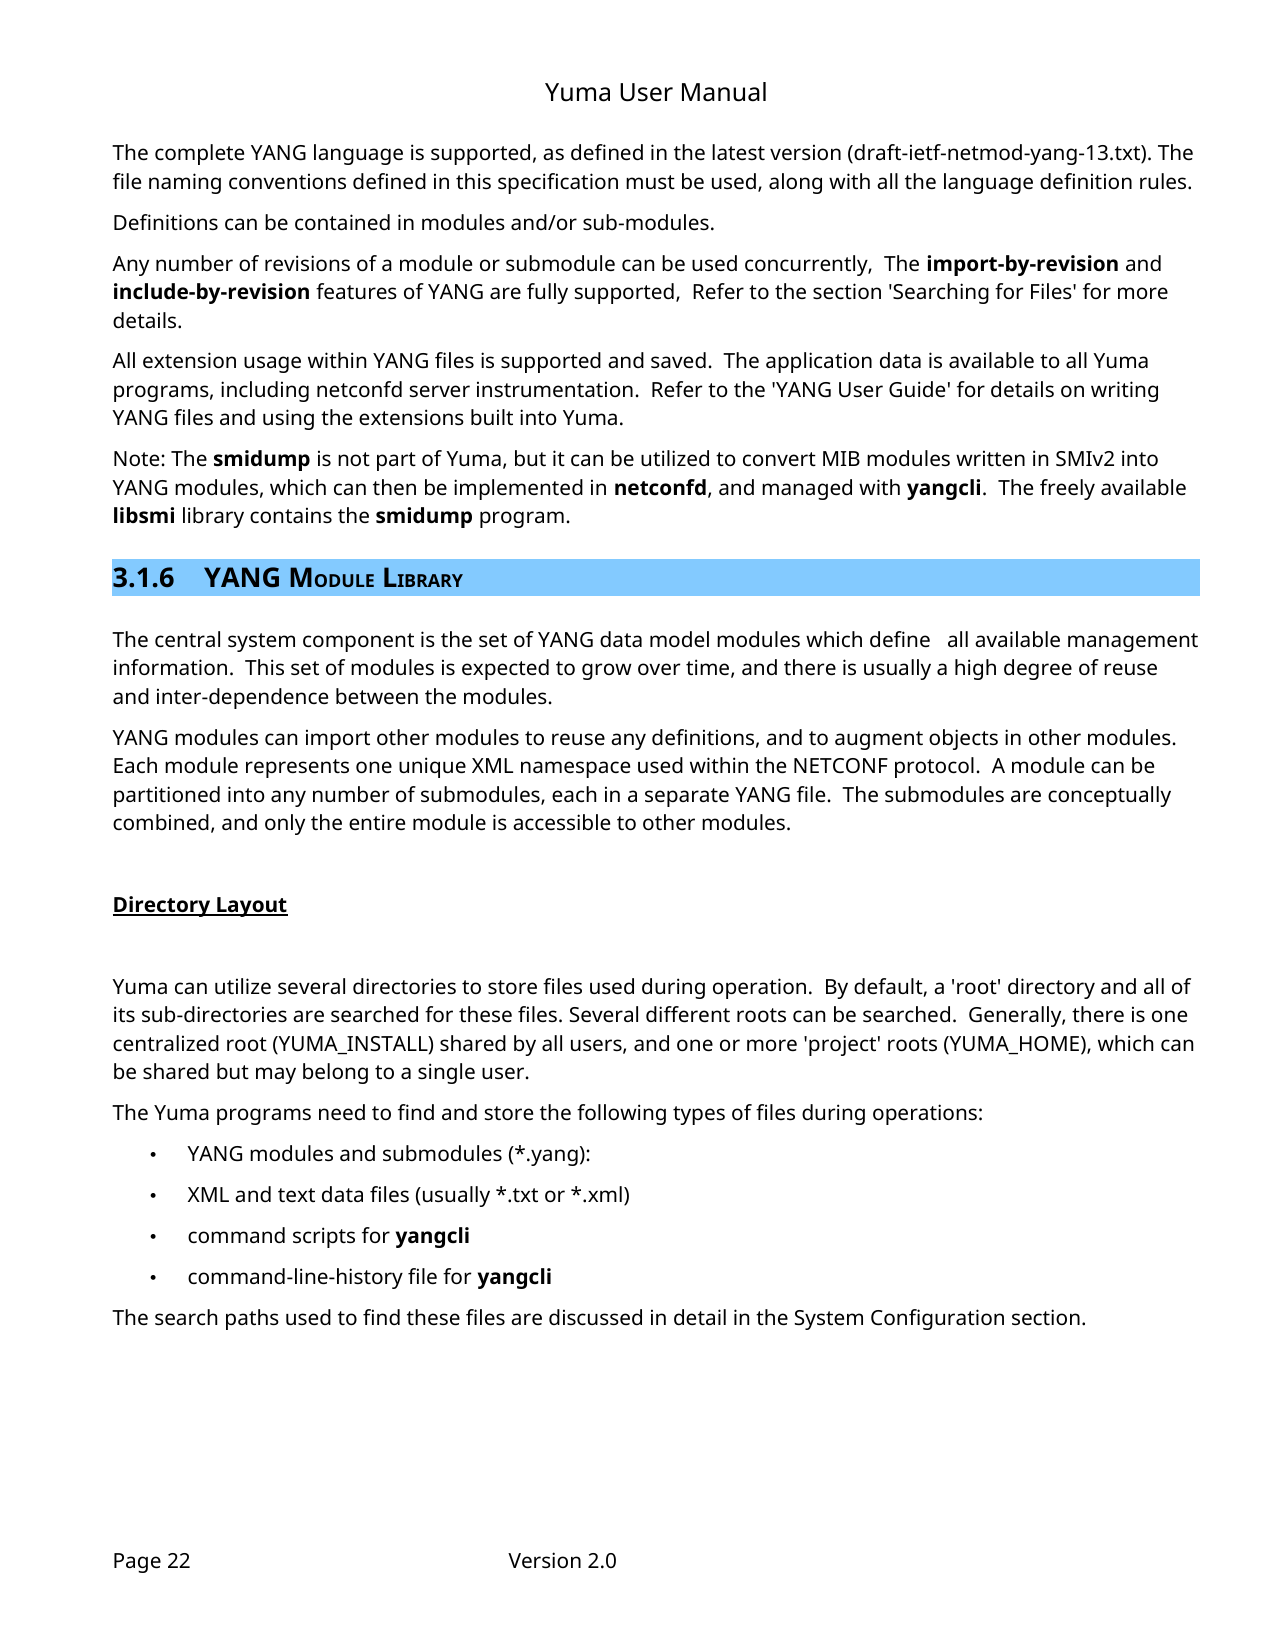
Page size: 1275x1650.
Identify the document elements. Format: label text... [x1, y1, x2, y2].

list command-line-history file for yangcli [150, 1262, 1200, 1290]
text YANG modules can import other modules to reuse any definitions, and to augment objects in other modules. Each module represents one unique XML namespace used within the NETCONF protocol. A module can be partitioned into any number of submodules, each in a separate YANG file. The submodules are conceptually combined, and only the entire module is accessible to other modules. [112, 723, 1200, 837]
text The complete YANG language is supported, as defined in the latest version (draft-ietf-netmod-yang-13.txt). The file naming conventions defined in this specification must be used, along with all the language definition rules. [112, 138, 1200, 195]
text Definitions can be contained in modules and/or sub-modules. [112, 208, 1200, 236]
subtitle YANG Module Library [112, 559, 1200, 596]
text The search paths used to find these files are discussed in detail in the System Configuration section. [112, 1303, 1200, 1331]
text Yuma can utilize several directories to store files used during operation. By default, a 'root' directory and all of its sub-directories are searched for these files. Several different roots can be searched. Generally, there is one centralized root (YUMA_INSTALL) shared by all users, and one or more 'project' roots (YUMA_HOME), which can be shared but may belong to a single user. [112, 972, 1200, 1086]
text Any number of revisions of a module or submodule can be used concurrently, The import-by-revision and include-by-revision features of YANG are fully supported, Refer to the section 'Searching for Files' for more details. [112, 249, 1200, 334]
list YANG modules and submodules (*.yang): [150, 1139, 1200, 1167]
text The central system component is the set of YANG data model modules which define all available management information. This set of modules is expected to grow over time, and there is usually a high degree of reuse and inter-dependence between the modules. [112, 625, 1200, 710]
list command scripts for yangcli [150, 1221, 1200, 1249]
list XML and text data files (usually *.txt or *.xml) [150, 1180, 1200, 1208]
text Note: The smidump is not part of Yuma, but it can be utilized to convert MIB modules written in SMIv2 into YANG modules, which can then be implemented in netconfd, and managed with yangcli. The freely available libsmi library contains the smidump program. [112, 444, 1200, 530]
text Directory Layout [112, 890, 1200, 918]
text The Yuma programs need to find and store the following types of files during operations: [112, 1098, 1200, 1127]
text All extension usage within YANG files is supported and saved. The application data is available to all Yuma programs, including netconfd server instrumentation. Refer to the 'YANG User Guide' for details on writing YANG files and using the extensions built into Yuma. [112, 347, 1200, 432]
